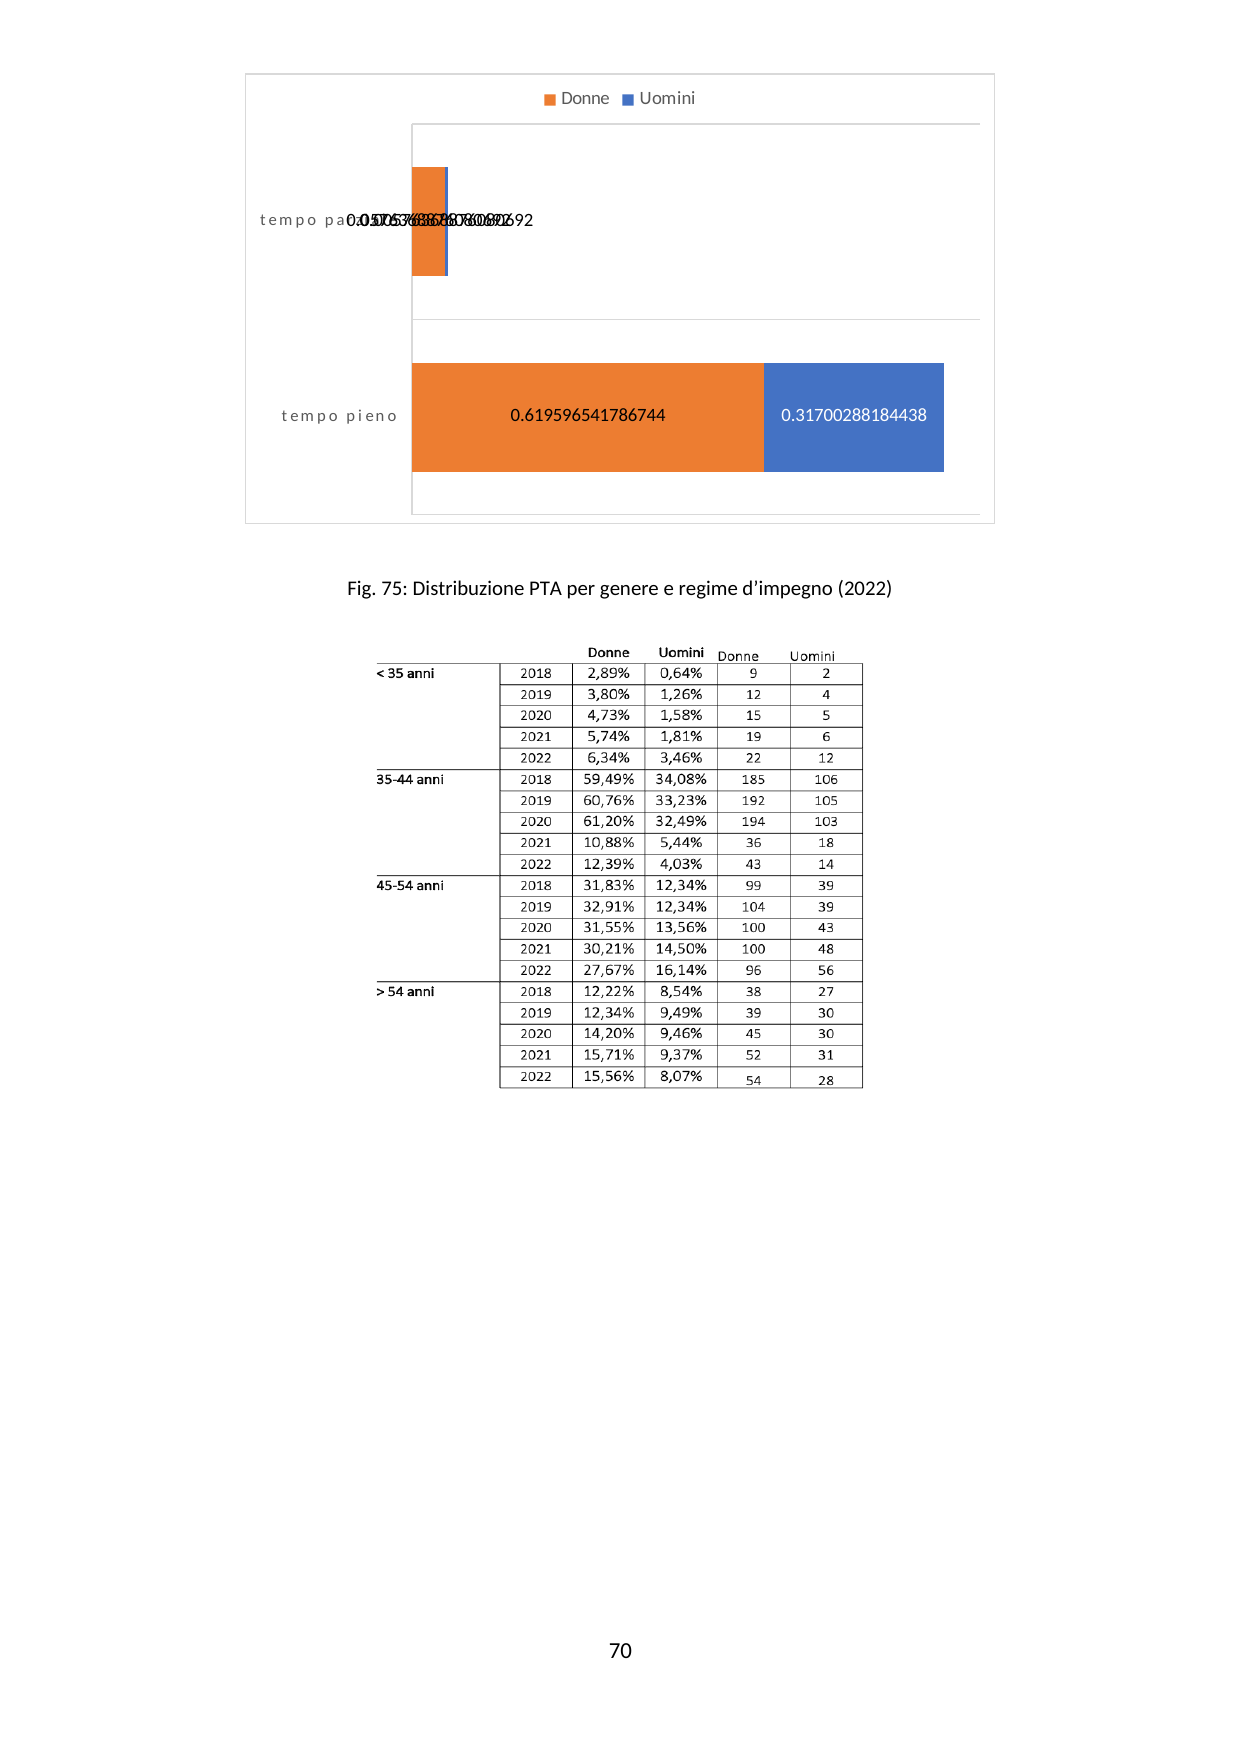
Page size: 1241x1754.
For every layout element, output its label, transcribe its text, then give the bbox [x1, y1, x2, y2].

text Fig. 75: Distribuzione PTA per genere e regime d’impegno (2022) [118, 576, 1122, 601]
